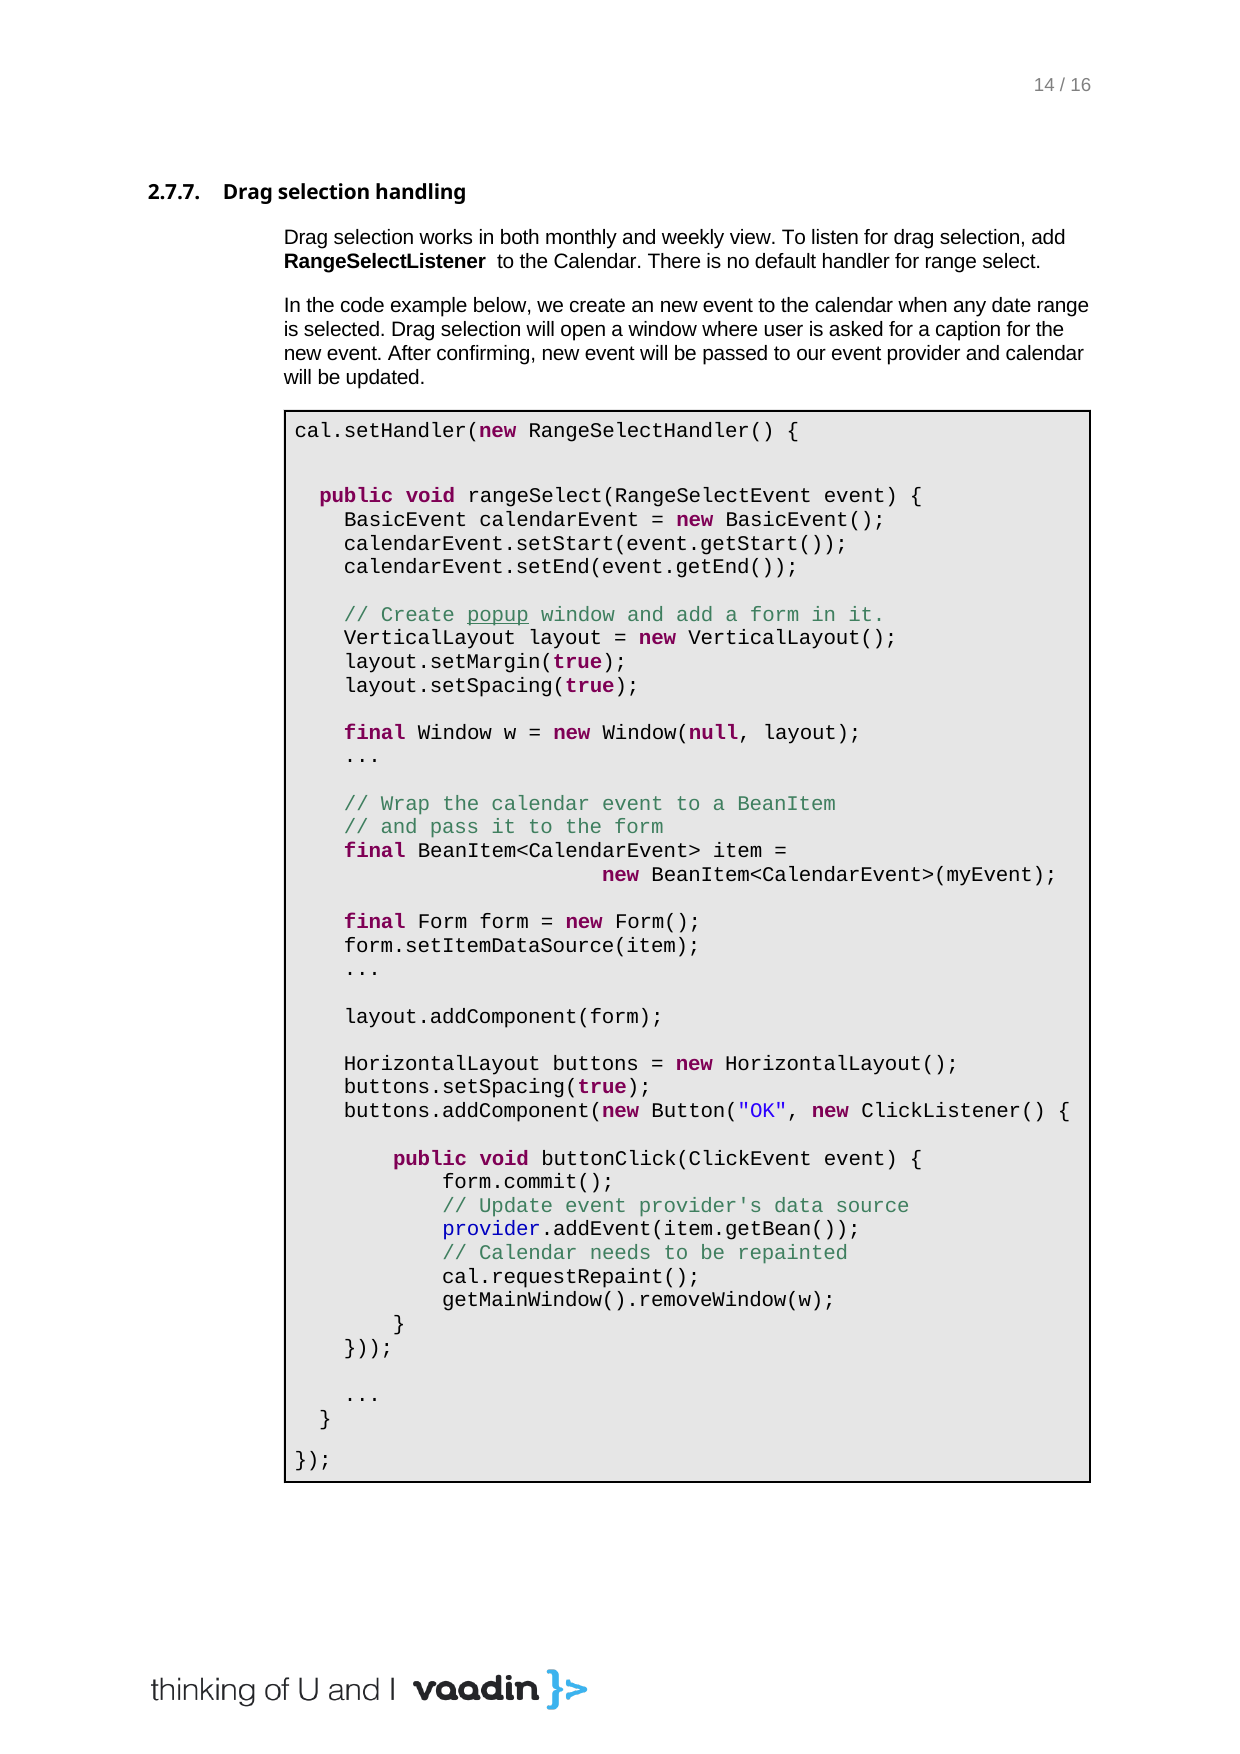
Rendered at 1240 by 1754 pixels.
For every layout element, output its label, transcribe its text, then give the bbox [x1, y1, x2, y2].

text BasicEvent calendarEvent = new BasicEvent(); [286, 509, 1089, 533]
text In the code example below, we create an new event to the calendar when any date range is selected. Drag selection will open a window where user is asked for a caption for the new event. After confirming, new event will be passed to our event provider and calendar will be updated. [283, 293, 1091, 389]
text ... [286, 958, 1089, 982]
text final Window w = new Window(null, layout); [286, 722, 1089, 746]
text layout.setSpacing(true); [286, 674, 1089, 698]
text buttons.addComponent(new Button("OK", new ClickListener() { [286, 1100, 1089, 1124]
text provider.addEvent(item.getBean()); [286, 1218, 1089, 1242]
text }); [286, 1440, 1089, 1481]
text final Form form = new Form(); [286, 911, 1089, 935]
text cal.setHandler(new RangeSelectHandler() { [286, 412, 1089, 453]
text HorizontalLayout buttons = new HorizontalLayout(); [286, 1053, 1089, 1077]
text layout.addComponent(form); [286, 1006, 1089, 1029]
text public void rangeSelect(RangeSelectEvent event) { [286, 485, 1089, 509]
text calendarEvent.setStart(event.getStart()); [286, 533, 1089, 556]
text calendarEvent.setEnd(event.getEnd()); [286, 556, 1089, 580]
text layout.setMargin(true); [286, 651, 1089, 674]
text Drag selection works in both monthly and weekly view. To listen for drag selection, add RangeSelectListener to the Calendar. There is no default handler for range select. [283, 224, 1091, 272]
text } [286, 1313, 1089, 1337]
text // Create popup window and add a form in it. [286, 604, 1089, 627]
text cal.requestRepaint(); [286, 1266, 1089, 1289]
text buttons.setSpacing(true); [286, 1077, 1089, 1100]
text new BeanItem<CalendarEvent>(myEvent); [286, 864, 1089, 887]
picture [150, 1665, 590, 1712]
text public void buttonClick(ClickEvent event) { [286, 1147, 1089, 1171]
text form.setItemDataSource(item); [286, 935, 1089, 958]
text // and pass it to the form [286, 816, 1089, 840]
text // Wrap the calendar event to a BeanItem [286, 793, 1089, 816]
text ... [286, 746, 1089, 769]
text // Update event provider's data source [286, 1195, 1089, 1218]
text ... [286, 1384, 1089, 1408]
text form.commit(); [286, 1171, 1089, 1195]
text // Calendar needs to be repainted [286, 1242, 1089, 1266]
text getMainWindow().removeWindow(w); [286, 1289, 1089, 1313]
subtitle Drag selection handling [148, 177, 1091, 206]
text } [286, 1408, 1089, 1440]
text VerticalLayout layout = new VerticalLayout(); [286, 627, 1089, 651]
text final BeanItem<CalendarEvent> item = [286, 840, 1089, 864]
text })); [286, 1337, 1089, 1360]
